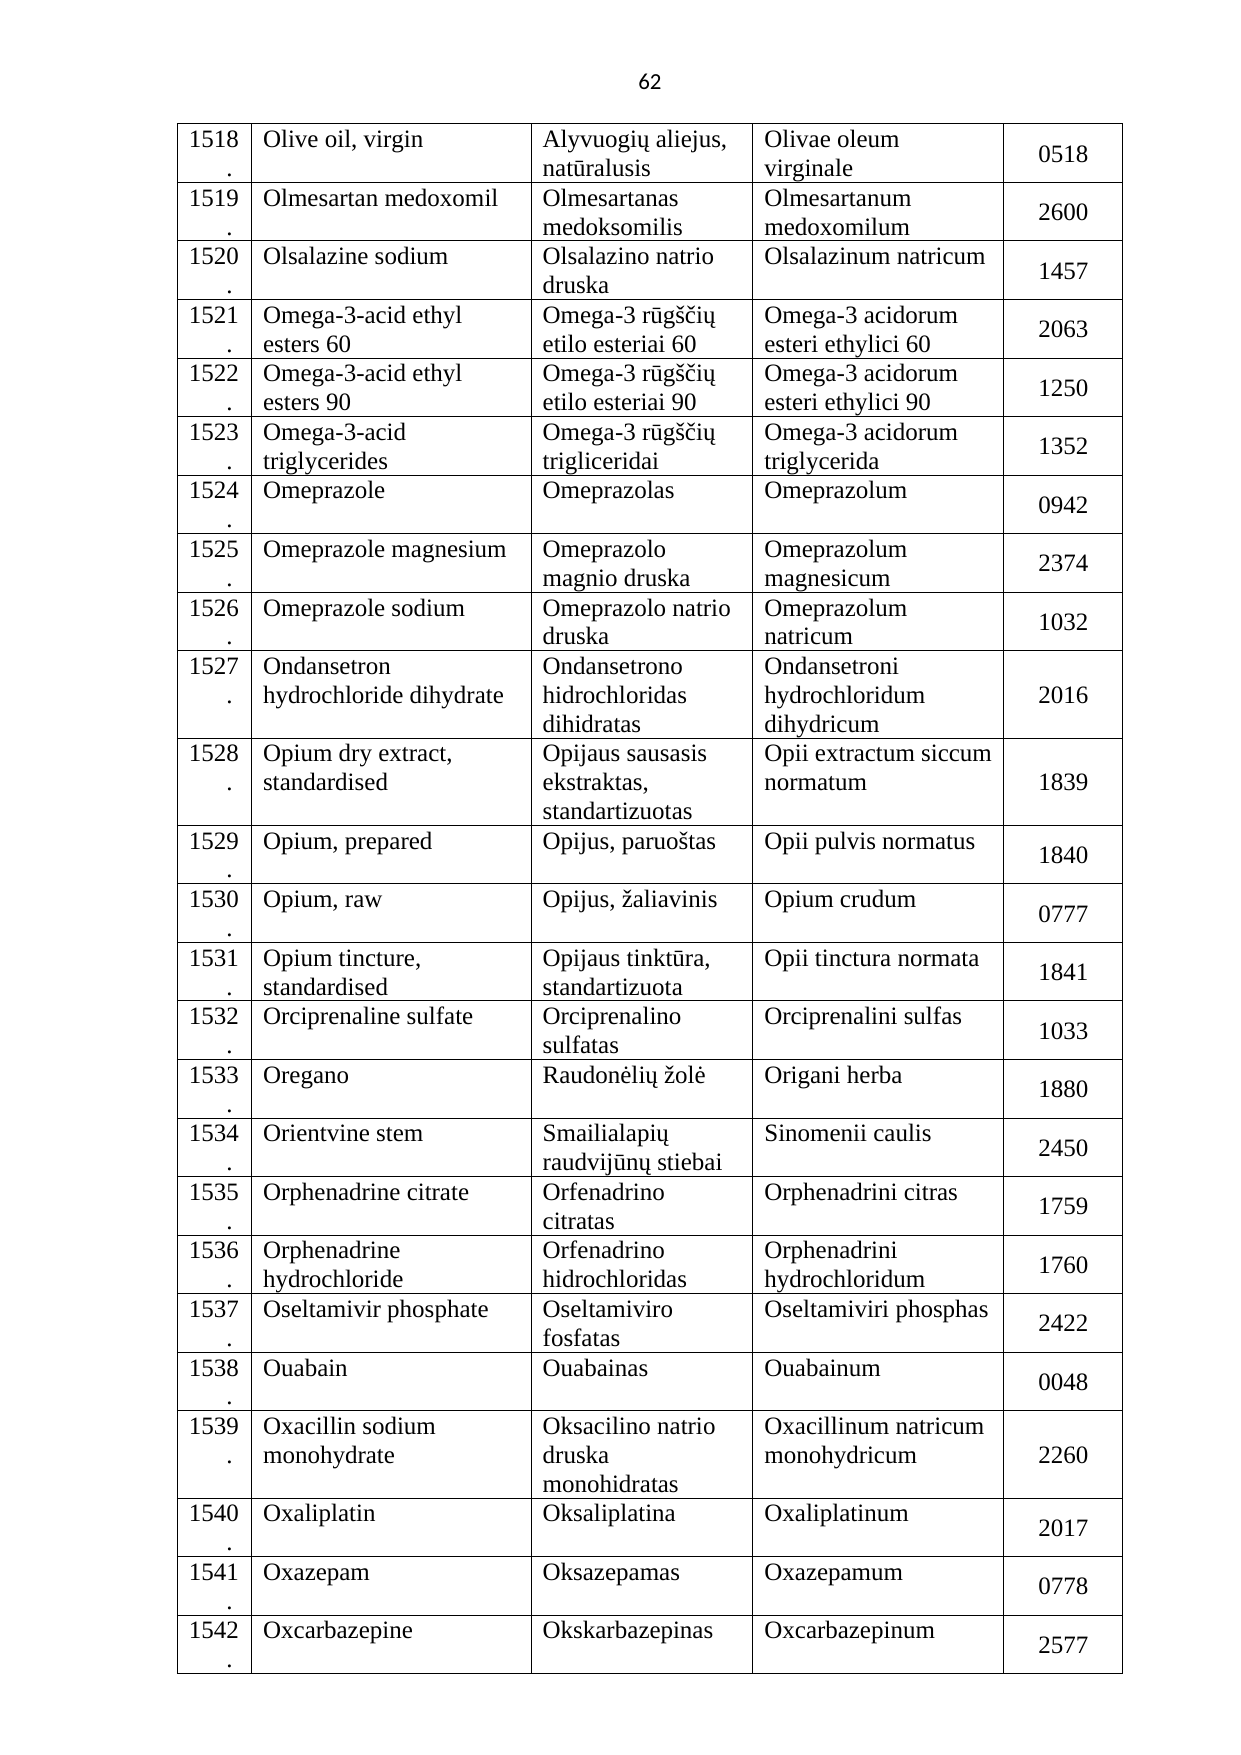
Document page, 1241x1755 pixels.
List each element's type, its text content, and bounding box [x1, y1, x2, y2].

table_cell 1535. [178, 1177, 251, 1234]
table_cell 1525. [178, 534, 251, 592]
table_cell Opium tincture, standardised [252, 943, 531, 1000]
table_cell 2063 [1004, 300, 1122, 357]
table_cell Omeprazolum magnesicum [753, 534, 1003, 592]
table_cell 1880 [1004, 1060, 1122, 1117]
table_cell Oxaliplatin [252, 1499, 531, 1556]
table_cell Orphenadrini citras [753, 1177, 1003, 1234]
table_cell Oxazepamum [753, 1557, 1003, 1614]
table_cell Omega‑3 acidorum esteri ethylici 90 [753, 359, 1003, 416]
table_cell 1529. [178, 826, 251, 883]
table_cell Orfenadrino hidrochloridas [532, 1236, 752, 1293]
table_cell Raudonėlių žolė [532, 1060, 752, 1117]
table_cell Origani herba [753, 1060, 1003, 1117]
table_cell 1534. [178, 1119, 251, 1176]
table_cell 1531. [178, 943, 251, 1000]
table_cell 1250 [1004, 359, 1122, 416]
table_cell 1537. [178, 1294, 251, 1352]
table_cell 2017 [1004, 1499, 1122, 1556]
table_cell Omeprazolas [532, 476, 752, 533]
table_cell Opii extractum siccum normatum [753, 739, 1003, 825]
table_cell 1522. [178, 359, 251, 416]
table_cell Omega‑3 acidorum triglycerida [753, 417, 1003, 474]
table_cell 2016 [1004, 651, 1122, 737]
table_cell 0942 [1004, 476, 1122, 533]
table_cell 2450 [1004, 1119, 1122, 1176]
table_cell 2600 [1004, 183, 1122, 240]
table_cell 1520. [178, 241, 251, 299]
table_cell Opijus, paruoštas [532, 826, 752, 883]
table_cell Ondansetroni hydrochloridum dihydricum [753, 651, 1003, 737]
table_cell 2577 [1004, 1616, 1122, 1673]
table_cell 1521. [178, 300, 251, 357]
table_cell 1352 [1004, 417, 1122, 474]
table_cell 1523. [178, 417, 251, 474]
table_cell Olive oil, virgin [252, 124, 531, 182]
table_cell Omega‑3‑acid ethyl esters 60 [252, 300, 531, 357]
table_cell Opium, raw [252, 884, 531, 942]
table_cell 1840 [1004, 826, 1122, 883]
table_cell Omeprazolum [753, 476, 1003, 533]
table_cell Opium dry extract, standardised [252, 739, 531, 825]
table_cell Olmesartanum medoxomilum [753, 183, 1003, 240]
table_cell Oxacillin sodium monohydrate [252, 1411, 531, 1497]
table_cell Omega‑3 rūgščių etilo esteriai 90 [532, 359, 752, 416]
table_cell 1533. [178, 1060, 251, 1117]
table_cell Omega‑3 rūgščių etilo esteriai 60 [532, 300, 752, 357]
table_cell 0048 [1004, 1353, 1122, 1410]
table_cell Oksacilino natrio druska monohidratas [532, 1411, 752, 1497]
table_cell Oseltamiviro fosfatas [532, 1294, 752, 1352]
table_cell 1760 [1004, 1236, 1122, 1293]
table_cell Omeprazole [252, 476, 531, 533]
table_cell 1542. [178, 1616, 251, 1673]
table_cell 1518. [178, 124, 251, 182]
table_cell 1532. [178, 1001, 251, 1059]
table_cell 1541. [178, 1557, 251, 1614]
table_cell Orfenadrino citratas [532, 1177, 752, 1234]
table_cell Alyvuogių aliejus, natūralusis [532, 124, 752, 182]
table_cell Orphenadrini hydrochloridum [753, 1236, 1003, 1293]
table_cell 1530. [178, 884, 251, 942]
table_cell Omega‑3‑acid ethyl esters 90 [252, 359, 531, 416]
table_cell Oxaliplatinum [753, 1499, 1003, 1556]
table_cell Olsalazino natrio druska [532, 241, 752, 299]
table_cell Oxcarbazepinum [753, 1616, 1003, 1673]
table_cell 1841 [1004, 943, 1122, 1000]
table_cell 1839 [1004, 739, 1122, 825]
table_cell 2422 [1004, 1294, 1122, 1352]
table_cell 2374 [1004, 534, 1122, 592]
table_cell 0778 [1004, 1557, 1122, 1614]
table_cell Ondansetron hydrochloride dihydrate [252, 651, 531, 737]
table_cell Omeprazolo magnio druska [532, 534, 752, 592]
table_cell Olsalazine sodium [252, 241, 531, 299]
table_cell Omeprazole sodium [252, 593, 531, 650]
table_cell Okskarbazepinas [532, 1616, 752, 1673]
table_cell Opijaus sausasis ekstraktas, standartizuotas [532, 739, 752, 825]
table_cell Opium, prepared [252, 826, 531, 883]
table_cell Omega‑3‑acid triglycerides [252, 417, 531, 474]
table_cell Opii pulvis normatus [753, 826, 1003, 883]
table_cell 1539. [178, 1411, 251, 1497]
table_cell Omeprazolo natrio druska [532, 593, 752, 650]
table_cell Opii tinctura normata [753, 943, 1003, 1000]
table_cell Olivae oleum virginale [753, 124, 1003, 182]
table_cell Olsalazinum natricum [753, 241, 1003, 299]
table_cell Oseltamiviri phosphas [753, 1294, 1003, 1352]
table_cell Sinomenii caulis [753, 1119, 1003, 1176]
table_cell Oxacillinum natricum monohydricum [753, 1411, 1003, 1497]
table_cell 0518 [1004, 124, 1122, 182]
table_cell Omeprazole magnesium [252, 534, 531, 592]
table_cell Ondansetrono hidrochloridas dihidratas [532, 651, 752, 737]
table_cell 1519. [178, 183, 251, 240]
table_cell 1528. [178, 739, 251, 825]
table_cell Ouabainas [532, 1353, 752, 1410]
table_cell 1032 [1004, 593, 1122, 650]
table_cell Oxazepam [252, 1557, 531, 1614]
table_cell Opijaus tinktūra, standartizuota [532, 943, 752, 1000]
table_cell Olmesartanas medoksomilis [532, 183, 752, 240]
table_cell 1526. [178, 593, 251, 650]
table_cell Omega‑3 acidorum esteri ethylici 60 [753, 300, 1003, 357]
table_cell Omeprazolum natricum [753, 593, 1003, 650]
table_cell 1033 [1004, 1001, 1122, 1059]
table_cell 1536. [178, 1236, 251, 1293]
table_cell Oseltamivir phosphate [252, 1294, 531, 1352]
table_cell Orciprenaline sulfate [252, 1001, 531, 1059]
table_cell Olmesartan medoxomil [252, 183, 531, 240]
table_cell Smailialapių raudvijūnų stiebai [532, 1119, 752, 1176]
table_cell Ouabain [252, 1353, 531, 1410]
table_cell Orientvine stem [252, 1119, 531, 1176]
table_cell Opium crudum [753, 884, 1003, 942]
table_cell 1527. [178, 651, 251, 737]
table_cell Orciprenalini sulfas [753, 1001, 1003, 1059]
table_cell Oxcarbazepine [252, 1616, 531, 1673]
table_cell Opijus, žaliavinis [532, 884, 752, 942]
table_cell 0777 [1004, 884, 1122, 942]
table_cell Oksazepamas [532, 1557, 752, 1614]
table_cell 1457 [1004, 241, 1122, 299]
table_cell Oksaliplatina [532, 1499, 752, 1556]
table_cell Oregano [252, 1060, 531, 1117]
table_cell 1759 [1004, 1177, 1122, 1234]
table_cell 1540. [178, 1499, 251, 1556]
table_cell Orphenadrine citrate [252, 1177, 531, 1234]
table_cell Orphenadrine hydrochloride [252, 1236, 531, 1293]
table_cell 2260 [1004, 1411, 1122, 1497]
table_cell 1538. [178, 1353, 251, 1410]
table_cell 1524. [178, 476, 251, 533]
table_cell Ouabainum [753, 1353, 1003, 1410]
table_cell Orciprenalino sulfatas [532, 1001, 752, 1059]
table_cell Omega‑3 rūgščių trigliceridai [532, 417, 752, 474]
